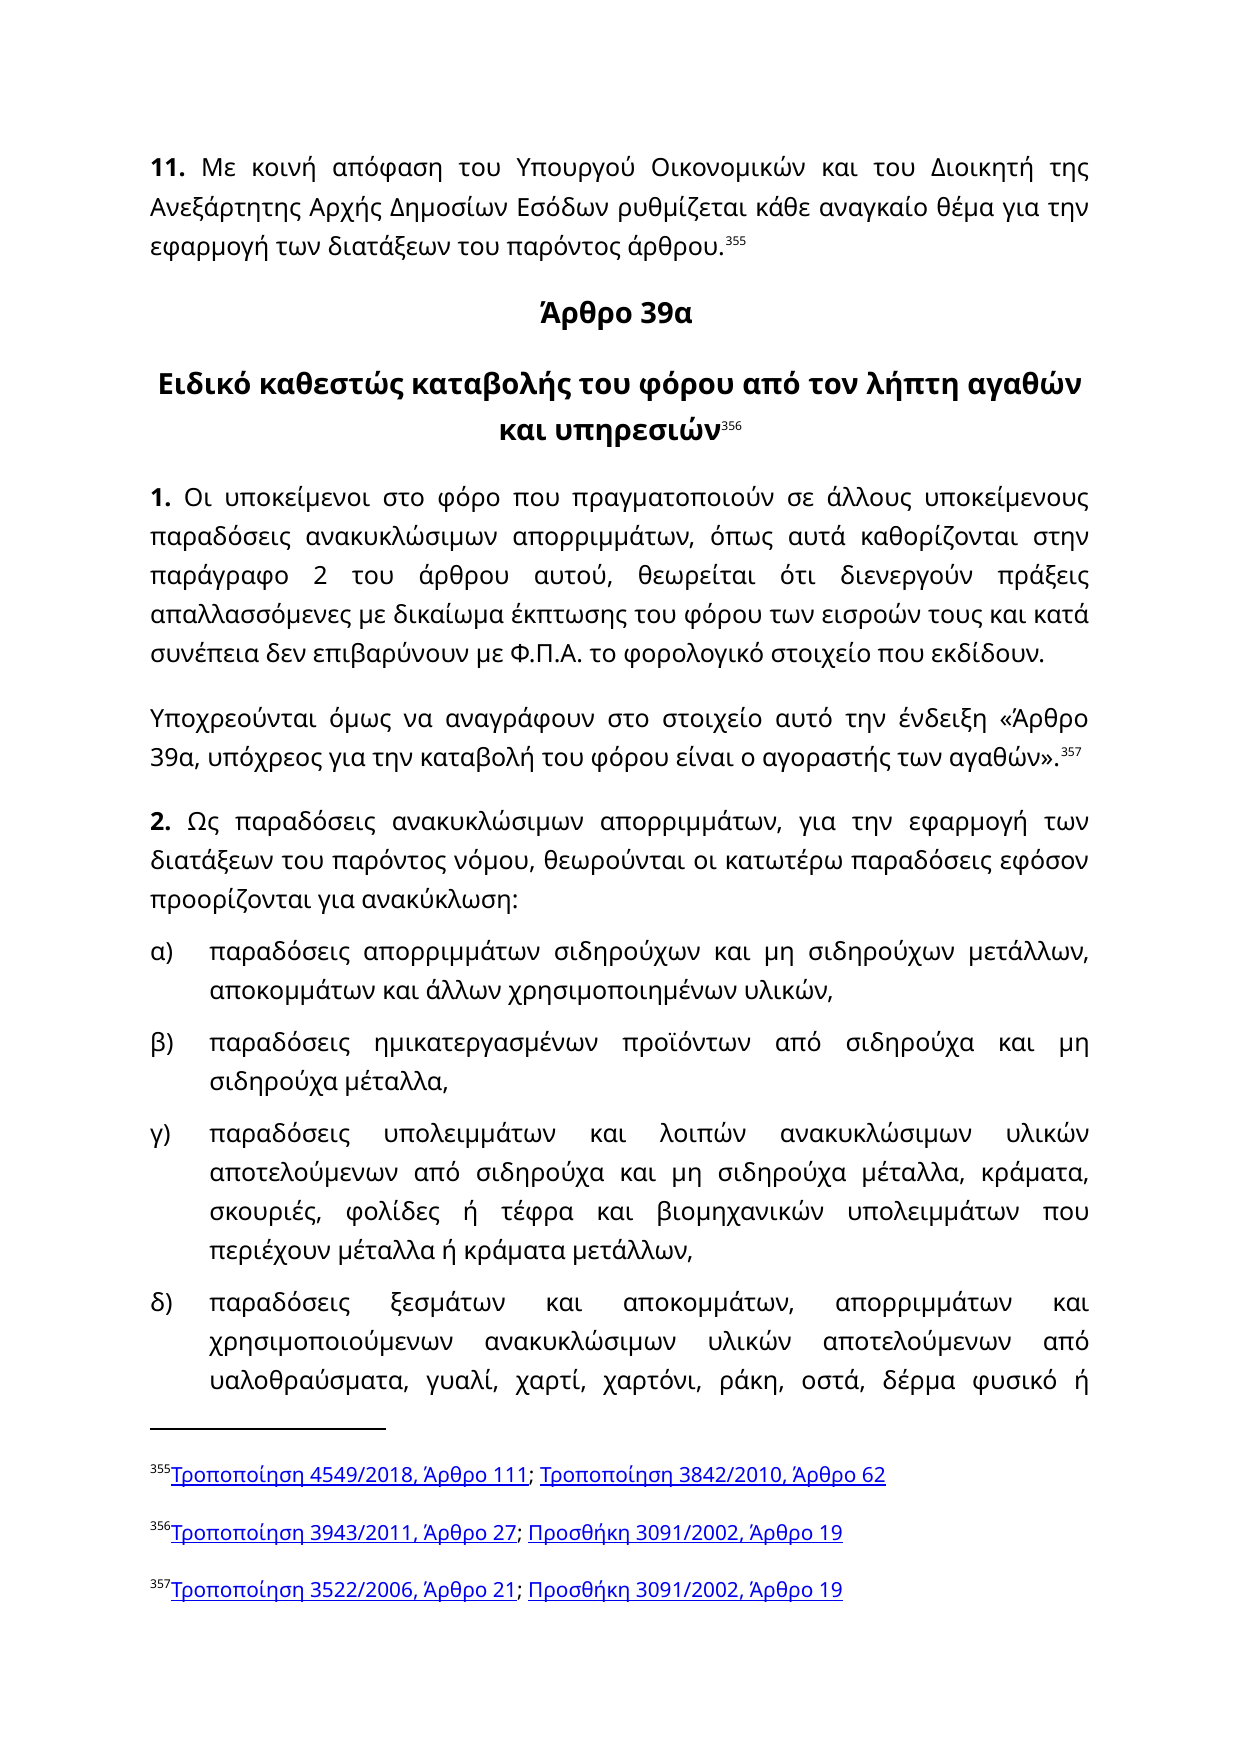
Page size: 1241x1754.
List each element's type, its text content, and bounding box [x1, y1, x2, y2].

list β) παραδόσεις ημικατεργασμένων προϊόντων από σιδηρούχα και μη σιδηρούχα μέταλλα, [150, 1024, 1090, 1098]
text Τροποποίηση 4549/2018, Άρθρο 111; Τροποποίηση 3842/2010, Άρθρο 62 [150, 1460, 1090, 1489]
text Υποχρεούνται όμως να αναγράφουν στο στοιχείο αυτό την ένδειξη «Άρθρο 39α, υπόχρεος για την καταβολή του φόρου είναι ο αγοραστής των αγαθών». [150, 700, 1090, 773]
subtitle Άρθρο 39α [150, 292, 1090, 332]
text 1. Οι υποκείμενοι στο φόρο που πραγματοποιούν σε άλλους υποκείμενους παραδόσεις ανακυκλώσιμων απορριμμάτων, όπως αυτά καθορίζονται στην παράγραφο 2 του άρθρου αυτού, θεωρείται ότι διενεργούν πράξεις απαλλασσόμενες με δικαίωμα έκπτωσης του φόρου των εισροών τους και κατά συνέπεια δεν επιβαρύνουν με Φ.Π.Α. το φορολογικό στοιχείο που εκδίδουν. [150, 479, 1090, 670]
text Τροποποίηση 3943/2011, Άρθρο 27; Προσθήκη 3091/2002, Άρθρο 19 [150, 1518, 1090, 1546]
list δ) παραδόσεις ξεσμάτων και αποκομμάτων, απορριμμάτων και χρησιμοποιούμενων ανακυκλώσιμων υλικών αποτελούμενων από υαλοθραύσματα, γυαλί, χαρτί, χαρτόνι, ράκη, οστά, δέρμα φυσικό ή [150, 1284, 1090, 1397]
subtitle Ειδικό καθεστώς καταβολής του φόρου από τον λήπτη αγαθών και υπηρεσιών [150, 363, 1090, 448]
text Τροποποίηση 3522/2006, Άρθρο 21; Προσθήκη 3091/2002, Άρθρο 19 [150, 1576, 1090, 1604]
list γ) παραδόσεις υπολειμμάτων και λοιπών ανακυκλώσιμων υλικών αποτελούμενων από σιδηρούχα και μη σιδηρούχα μέταλλα, κράματα, σκουριές, φολίδες ή τέφρα και βιομηχανικών υπολειμμάτων που περιέχουν μέταλλα ή κράματα μετάλλων, [150, 1115, 1090, 1267]
text 11. Με κοινή απόφαση του Υπουργού Οικονομικών και του Διοικητή της Ανεξάρτητης Αρχής Δημοσίων Εσόδων ρυθμίζεται κάθε αναγκαίο θέμα για την εφαρμογή των διατάξεων του παρόντος άρθρου. [150, 150, 1090, 262]
text 2. Ως παραδόσεις ανακυκλώσιμων απορριμμάτων, για την εφαρμογή των διατάξεων του παρόντος νόμου, θεωρούνται οι κατωτέρω παραδόσεις εφόσον προορίζονται για ανακύκλωση: [150, 803, 1090, 916]
list α) παραδόσεις απορριμμάτων σιδηρούχων και μη σιδηρούχων μετάλλων, αποκομμάτων και άλλων χρησιμοποιημένων υλικών, [150, 933, 1090, 1007]
